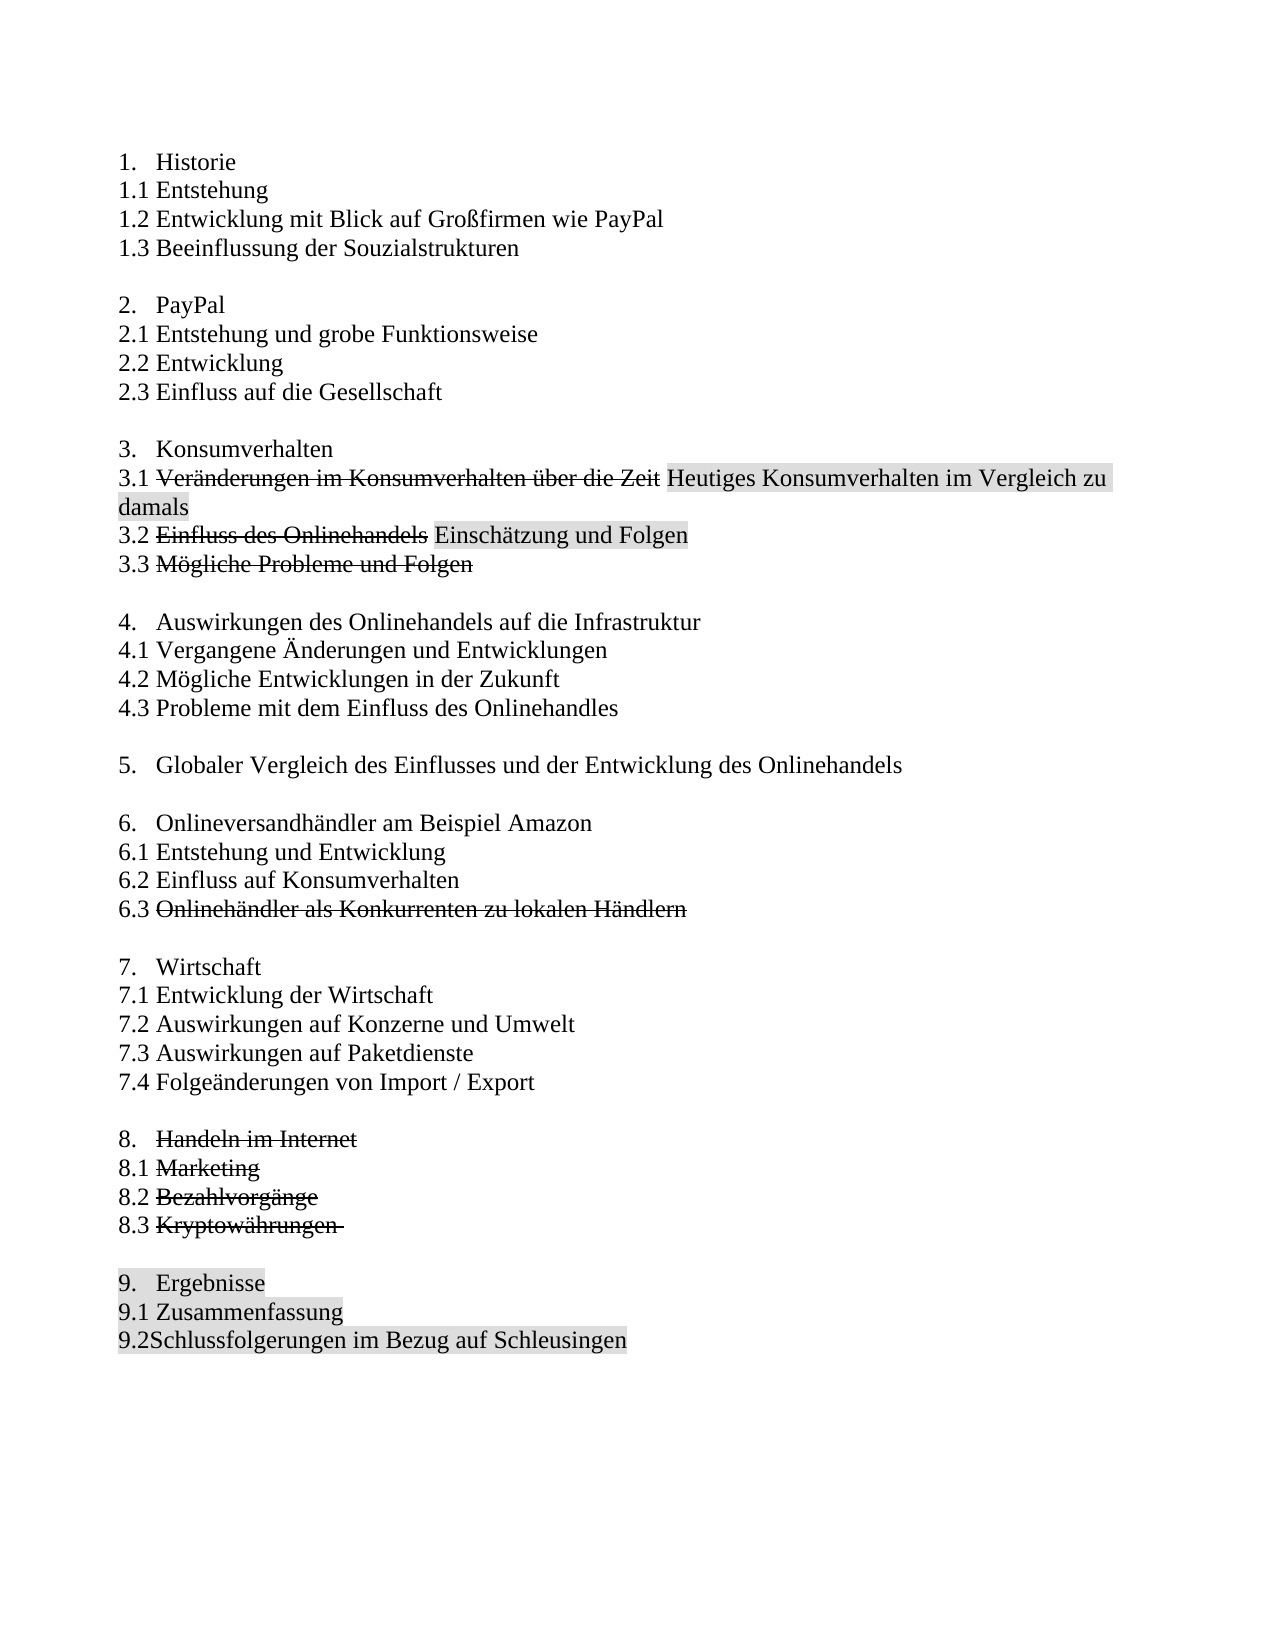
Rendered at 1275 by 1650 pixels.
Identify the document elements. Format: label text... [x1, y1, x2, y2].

text 2.1 Entstehung und grobe Funktionsweise [118, 319, 1157, 348]
text 9. Ergebnisse [118, 1268, 1157, 1297]
text 3.3 Mögliche Probleme und Folgen [118, 549, 1157, 578]
text 4.2 Mögliche Entwicklungen in der Zukunft [118, 664, 1157, 693]
text 2. PayPal [118, 291, 1157, 319]
text 2.3 Einfluss auf die Gesellschaft [118, 377, 1157, 406]
text 4.1 Vergangene Änderungen und Entwicklungen [118, 636, 1157, 664]
text 8. Handeln im Internet [118, 1124, 1157, 1153]
text 3.2 Einfluss des Onlinehandels Einschätzung und Folgen [118, 521, 1157, 549]
text 1.2 Entwicklung mit Blick auf Großfirmen wie PayPal [118, 204, 1157, 233]
text 8.1 Marketing [118, 1153, 1157, 1182]
text 4.3 Probleme mit dem Einfluss des Onlinehandles [118, 693, 1157, 722]
text 7.1 Entwicklung der Wirtschaft [118, 981, 1157, 1009]
text 8.3 Kryptowährungen [118, 1211, 1157, 1239]
text 5. Globaler Vergleich des Einflusses und der Entwicklung des Onlinehandels [118, 751, 1157, 779]
text 1.1 Entstehung [118, 176, 1157, 204]
text 6.3 Onlinehändler als Konkurrenten zu lokalen Händlern [118, 894, 1157, 923]
text 6.1 Entstehung und Entwicklung [118, 837, 1157, 866]
text 9.1 Zusammenfassung [118, 1297, 1157, 1326]
text 3. Konsumverhalten [118, 434, 1157, 463]
text 7.4 Folgeänderungen von Import / Export [118, 1067, 1157, 1096]
text 8.2 Bezahlvorgänge [118, 1182, 1157, 1211]
text 1. Historie [118, 147, 1157, 176]
text 4. Auswirkungen des Onlinehandels auf die Infrastruktur [118, 607, 1157, 636]
text 9.2Schlussfolgerungen im Bezug auf Schleusingen [118, 1326, 1157, 1354]
text 3.1 Veränderungen im Konsumverhalten über die Zeit Heutiges Konsumverhalten im Vergleich zu damals [118, 463, 1157, 521]
text 6. Onlineversandhändler am Beispiel Amazon [118, 808, 1157, 837]
text 7. Wirtschaft [118, 952, 1157, 981]
text 1.3 Beeinflussung der Souzialstrukturen [118, 233, 1157, 262]
text 6.2 Einfluss auf Konsumverhalten [118, 866, 1157, 894]
text 2.2 Entwicklung [118, 348, 1157, 377]
text 7.2 Auswirkungen auf Konzerne und Umwelt [118, 1009, 1157, 1038]
text 7.3 Auswirkungen auf Paketdienste [118, 1038, 1157, 1067]
